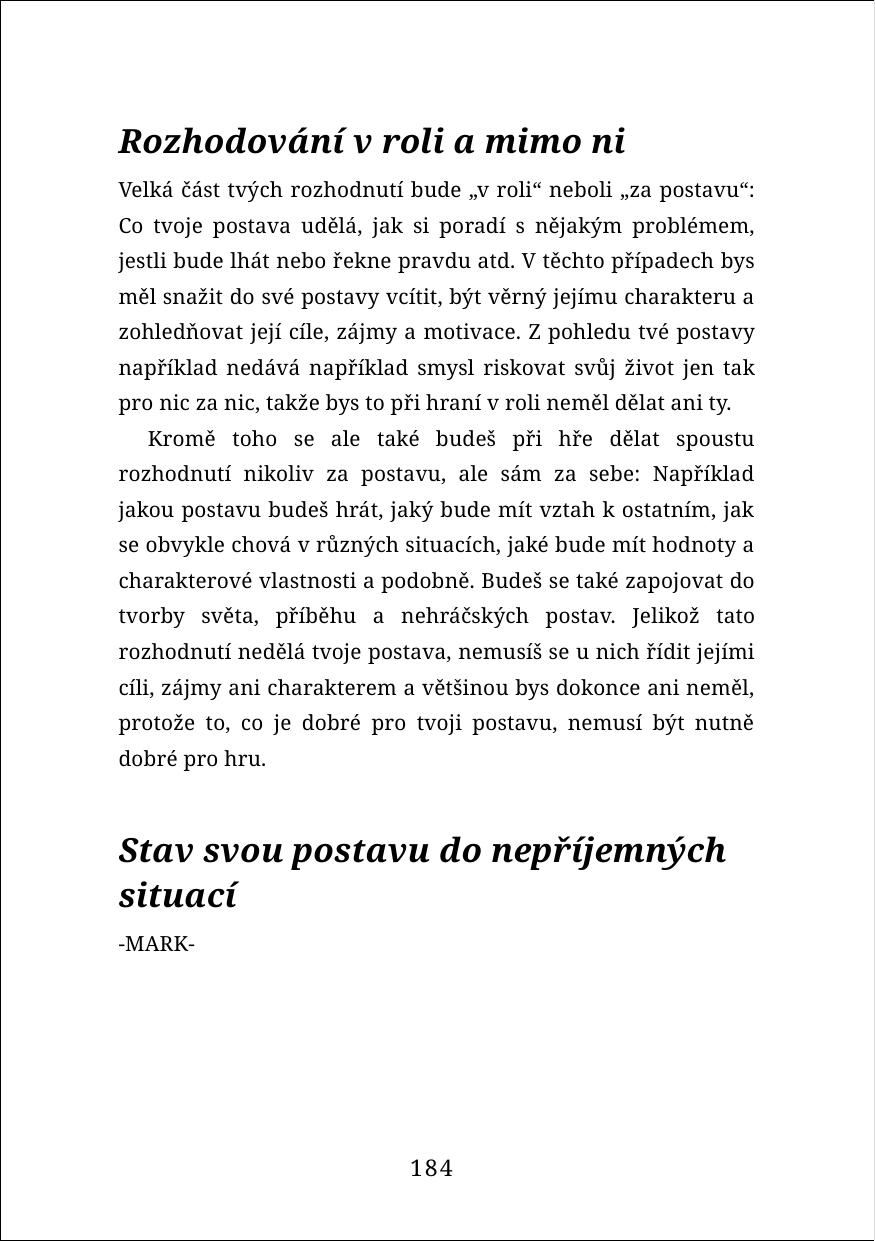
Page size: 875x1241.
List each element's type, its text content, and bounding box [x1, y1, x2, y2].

subtitle Rozhodování v roli a mimo ni [118, 118, 756, 164]
subtitle Stav svou postavu do nepříjemných situací [118, 827, 756, 917]
text Velká část tvých rozhodnutí bude „v roli“ neboli „za postavu“: Co tvoje postava udělá, jak si poradí s nějakým problémem, jestli bude lhát nebo řekne pravdu atd. V těchto případech bys měl snažit do své postavy vcítit, být věrný jejímu charakteru a zohledňovat její cíle, zájmy a motivace. Z pohledu tvé postavy například nedává například smysl riskovat svůj život jen tak pro nic za nic, takže bys to při hraní v roli neměl dělat ani ty. Kromě toho se ale také budeš při hře dělat spoustu rozhodnutí nikoliv za postavu, ale sám za sebe: Například jakou postavu budeš hrát, jaký bude mít vztah k ostatním, jak se obvykle chová v různých situacích, jaké bude mít hodnoty a charakterové vlastnosti a podobně. Budeš se také zapojovat do tvorby světa, příběhu a nehráčských postav. Jelikož tato rozhodnutí nedělá tvoje postava, nemusíš se u nich řídit jejími cíli, zájmy ani charakterem a většinou bys dokonce ani neměl, protože to, co je dobré pro tvoji postavu, nemusí být nutně dobré pro hru. [118, 175, 756, 772]
text -MARK- [118, 929, 756, 958]
